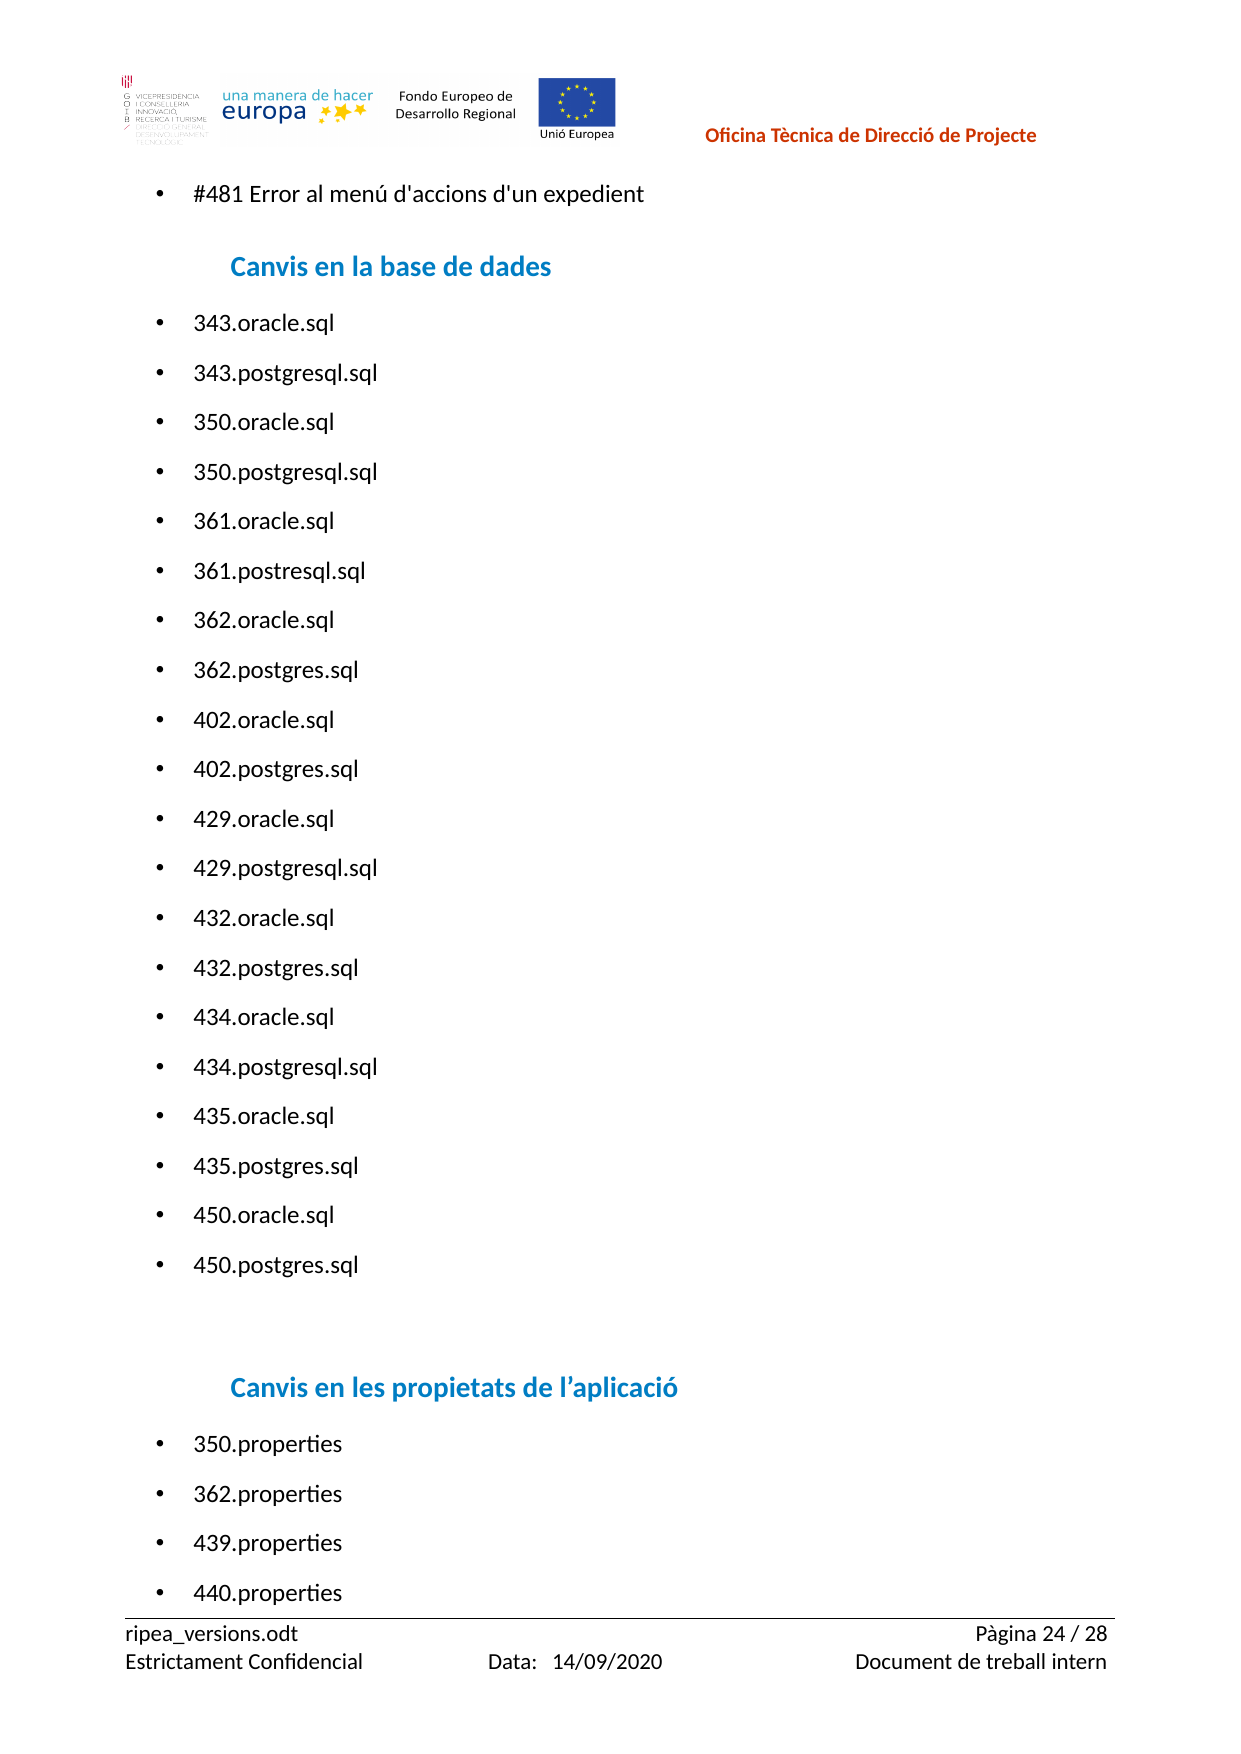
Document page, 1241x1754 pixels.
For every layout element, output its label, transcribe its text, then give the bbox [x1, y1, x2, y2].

list 361.oracle.sql [156, 506, 1122, 536]
list 439.properties [156, 1527, 1122, 1558]
subtitle Canvis en les propietats de l’aplicació [153, 1369, 1122, 1405]
list 402.oracle.sql [156, 704, 1122, 734]
list 434.postgresql.sql [156, 1051, 1122, 1081]
list 434.oracle.sql [156, 1001, 1122, 1032]
list 402.postgres.sql [156, 753, 1122, 784]
list 350.postgresql.sql [156, 456, 1122, 486]
list #481 Error al menú d'accions d'un expedient [156, 178, 1122, 208]
list 450.postgres.sql [156, 1249, 1122, 1280]
list 432.oracle.sql [156, 902, 1122, 933]
list 343.postgresql.sql [156, 357, 1122, 387]
subtitle Canvis en la base de dades [153, 248, 1122, 283]
list 435.oracle.sql [156, 1101, 1122, 1131]
list 435.postgres.sql [156, 1150, 1122, 1181]
list 362.properties [156, 1478, 1122, 1508]
list 362.oracle.sql [156, 605, 1122, 635]
list 343.oracle.sql [156, 307, 1122, 338]
picture [118, 73, 213, 147]
list 362.postgres.sql [156, 654, 1122, 685]
list 361.postresql.sql [156, 555, 1122, 586]
list 350.oracle.sql [156, 406, 1122, 437]
picture [219, 73, 621, 147]
list 429.oracle.sql [156, 803, 1122, 833]
list 432.postgres.sql [156, 952, 1122, 982]
list 450.oracle.sql [156, 1200, 1122, 1230]
list 429.postgresql.sql [156, 853, 1122, 883]
list 440.properties [156, 1577, 1122, 1608]
list 350.properties [156, 1428, 1122, 1459]
